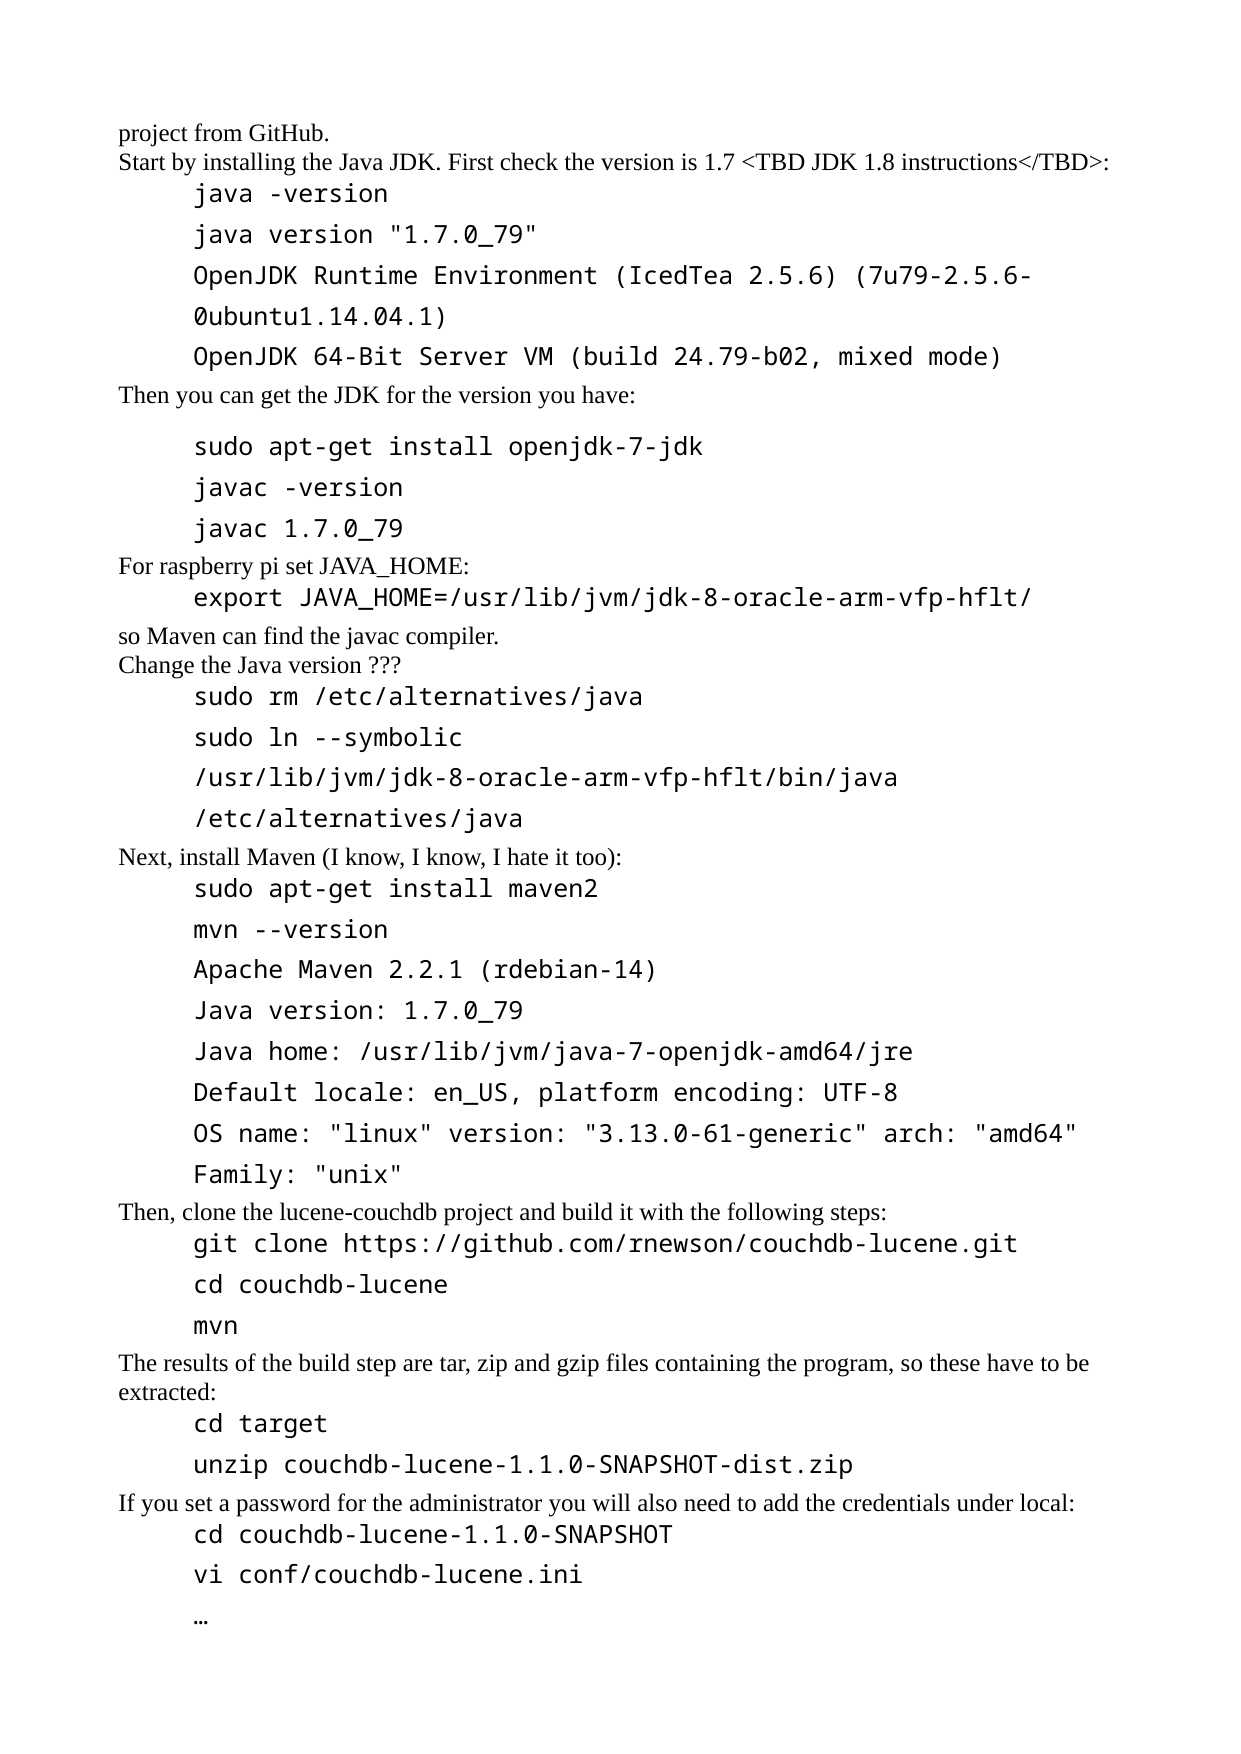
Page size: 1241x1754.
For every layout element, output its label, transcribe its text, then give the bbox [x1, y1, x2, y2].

text export JAVA_HOME=/usr/lib/jvm/jdk-8-oracle-arm-vfp-hflt/ [193, 580, 1122, 614]
text java version "1.7.0_79" [193, 216, 1122, 251]
text Then you can get the JDK for the version you have: [118, 380, 1122, 408]
text cd couchdb-lucene [193, 1267, 1122, 1301]
text Default locale: en_US, platform encoding: UTF-8 [193, 1075, 1122, 1109]
text project from GitHub. [118, 118, 1122, 147]
text Java home: /usr/lib/jvm/java-7-openjdk-amd64/jre [193, 1034, 1122, 1068]
text OpenJDK 64-Bit Server VM (build 24.79-b02, mixed mode) [193, 339, 1122, 373]
text sudo ln --symbolic /usr/lib/jvm/jdk-8-oracle-arm-vfp-hflt/bin/java /etc/alternatives/java [193, 719, 1122, 835]
text … [193, 1598, 1122, 1632]
text javac -version [193, 470, 1122, 504]
text Next, install Maven (I know, I know, I hate it too): [118, 842, 1122, 871]
text so Maven can find the javac compiler. [118, 621, 1122, 650]
text mvn [193, 1308, 1122, 1342]
text vi conf/couchdb-lucene.ini [193, 1557, 1122, 1591]
text The results of the build step are tar, zip and gzip files containing the program, so these have to be extracted: [118, 1348, 1122, 1406]
text OS name: "linux" version: "3.13.0-61-generic" arch: "amd64" Family: "unix" [193, 1116, 1122, 1190]
text Apache Maven 2.2.1 (rdebian-14) [193, 952, 1122, 986]
text sudo apt-get install maven2 [193, 871, 1122, 904]
text cd target [193, 1406, 1122, 1440]
text For raspberry pi set JAVA_HOME: [118, 551, 1122, 580]
text OpenJDK Runtime Environment (IcedTea 2.5.6) (7u79-2.5.6-0ubuntu1.14.04.1) [193, 257, 1122, 332]
text java -version [193, 176, 1122, 210]
text javac 1.7.0_79 [193, 511, 1122, 544]
text If you set a password for the administrator you will also need to add the credentials under local: [118, 1488, 1122, 1516]
text sudo apt-get install openjdk-7-jdk [193, 429, 1122, 463]
text cd couchdb-lucene-1.1.0-SNAPSHOT [193, 1516, 1122, 1550]
text git clone https://github.com/rnewson/couchdb-lucene.git [193, 1226, 1122, 1260]
text unzip couchdb-lucene-1.1.0-SNAPSHOT-dist.zip [193, 1447, 1122, 1481]
text Java version: 1.7.0_79 [193, 993, 1122, 1027]
text sudo rm /etc/alternatives/java [193, 678, 1122, 712]
text mvn --version [193, 911, 1122, 945]
text Start by installing the Java JDK. First check the version is 1.7 <TBD JDK 1.8 instructions</TBD>: [118, 147, 1122, 176]
text Change the Java version ??? [118, 650, 1122, 678]
text Then, clone the lucene-couchdb project and build it with the following steps: [118, 1197, 1122, 1226]
